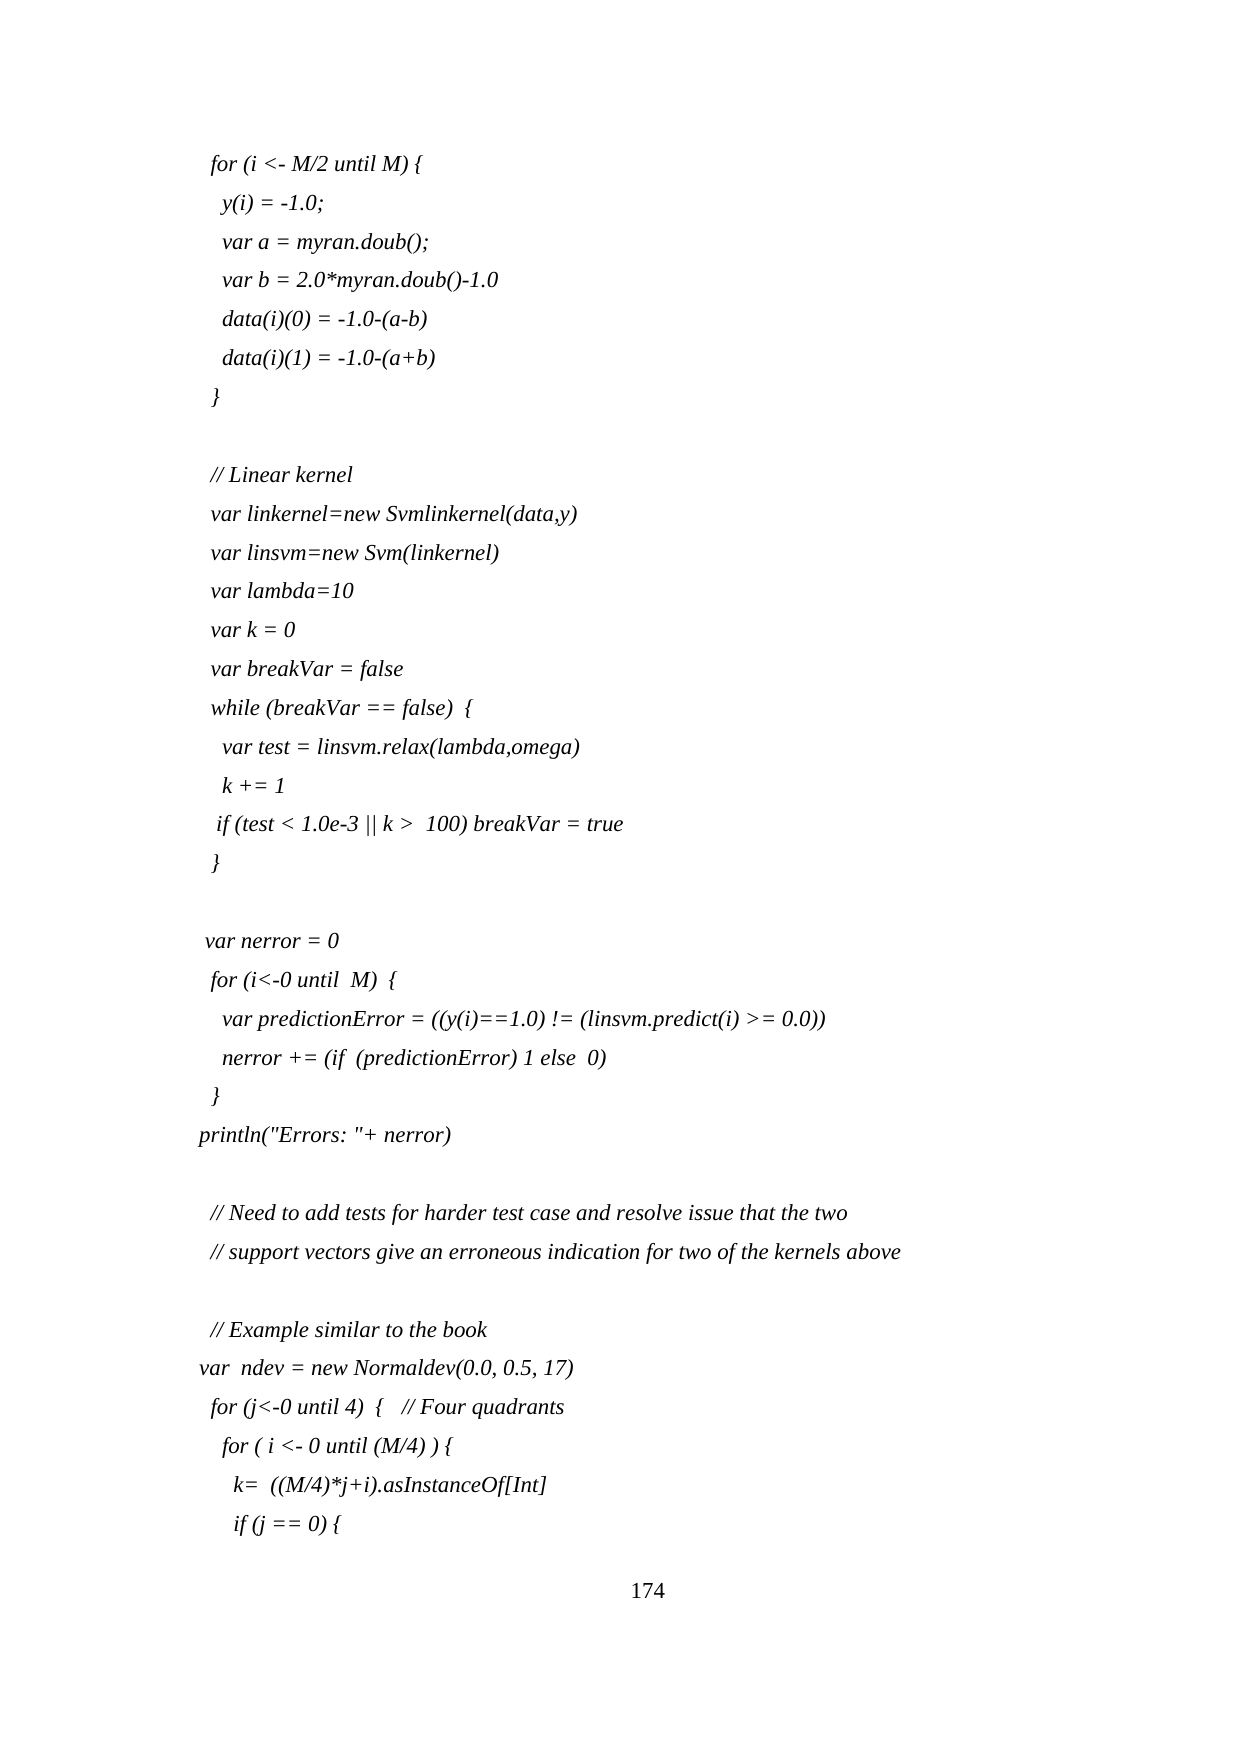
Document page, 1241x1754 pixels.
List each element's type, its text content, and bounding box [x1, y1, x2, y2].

text var k = 0 [187, 616, 1108, 643]
text var ndev = new Normaldev(0.0, 0.5, 17) [187, 1354, 1108, 1381]
text if (test < 1.0e-3 || k > 100) breakVar = true [187, 811, 1108, 837]
text data(i)(1) = -1.0-(a+b) [187, 344, 1108, 371]
text for (j<-0 until 4) { // Four quadrants [187, 1393, 1108, 1420]
text k= ((M/4)*j+i).asInstanceOf[Int] [187, 1471, 1108, 1497]
text var breakVar = false [187, 655, 1108, 681]
text var linkernel=new Svmlinkernel(data,y) [187, 500, 1108, 526]
text for ( i <- 0 until (M/4) ) { [187, 1432, 1108, 1458]
text var test = linsvm.relax(lambda,omega) [187, 733, 1108, 759]
text for (i<-0 until M) { [187, 966, 1108, 992]
text var predictionError = ((y(i)==1.0) != (linsvm.predict(i) >= 0.0)) [187, 1005, 1108, 1031]
text nerror += (if (predictionError) 1 else 0) [187, 1044, 1108, 1070]
text // Linear kernel [187, 461, 1108, 487]
text if (j == 0) { [187, 1510, 1108, 1536]
text k += 1 [187, 772, 1108, 798]
text println("Errors: "+ nerror) [187, 1121, 1108, 1148]
text var b = 2.0*myran.doub()-1.0 [187, 267, 1108, 293]
text } [187, 1082, 1108, 1109]
text for (i <- M/2 until M) { [187, 150, 1108, 176]
text } [187, 849, 1108, 876]
text var nerror = 0 [187, 927, 1108, 953]
text while (breakVar == false) { [187, 694, 1108, 720]
text } [187, 383, 1108, 409]
text var lambda=10 [187, 577, 1108, 604]
text var linsvm=new Svm(linkernel) [187, 538, 1108, 565]
text var a = myran.doub(); [187, 228, 1108, 254]
text y(i) = -1.0; [187, 189, 1108, 215]
text data(i)(0) = -1.0-(a-b) [187, 305, 1108, 332]
text // support vectors give an erroneous indication for two of the kernels above [187, 1238, 1108, 1264]
text // Example similar to the book [187, 1316, 1108, 1342]
text // Need to add tests for harder test case and resolve issue that the two [187, 1199, 1108, 1225]
